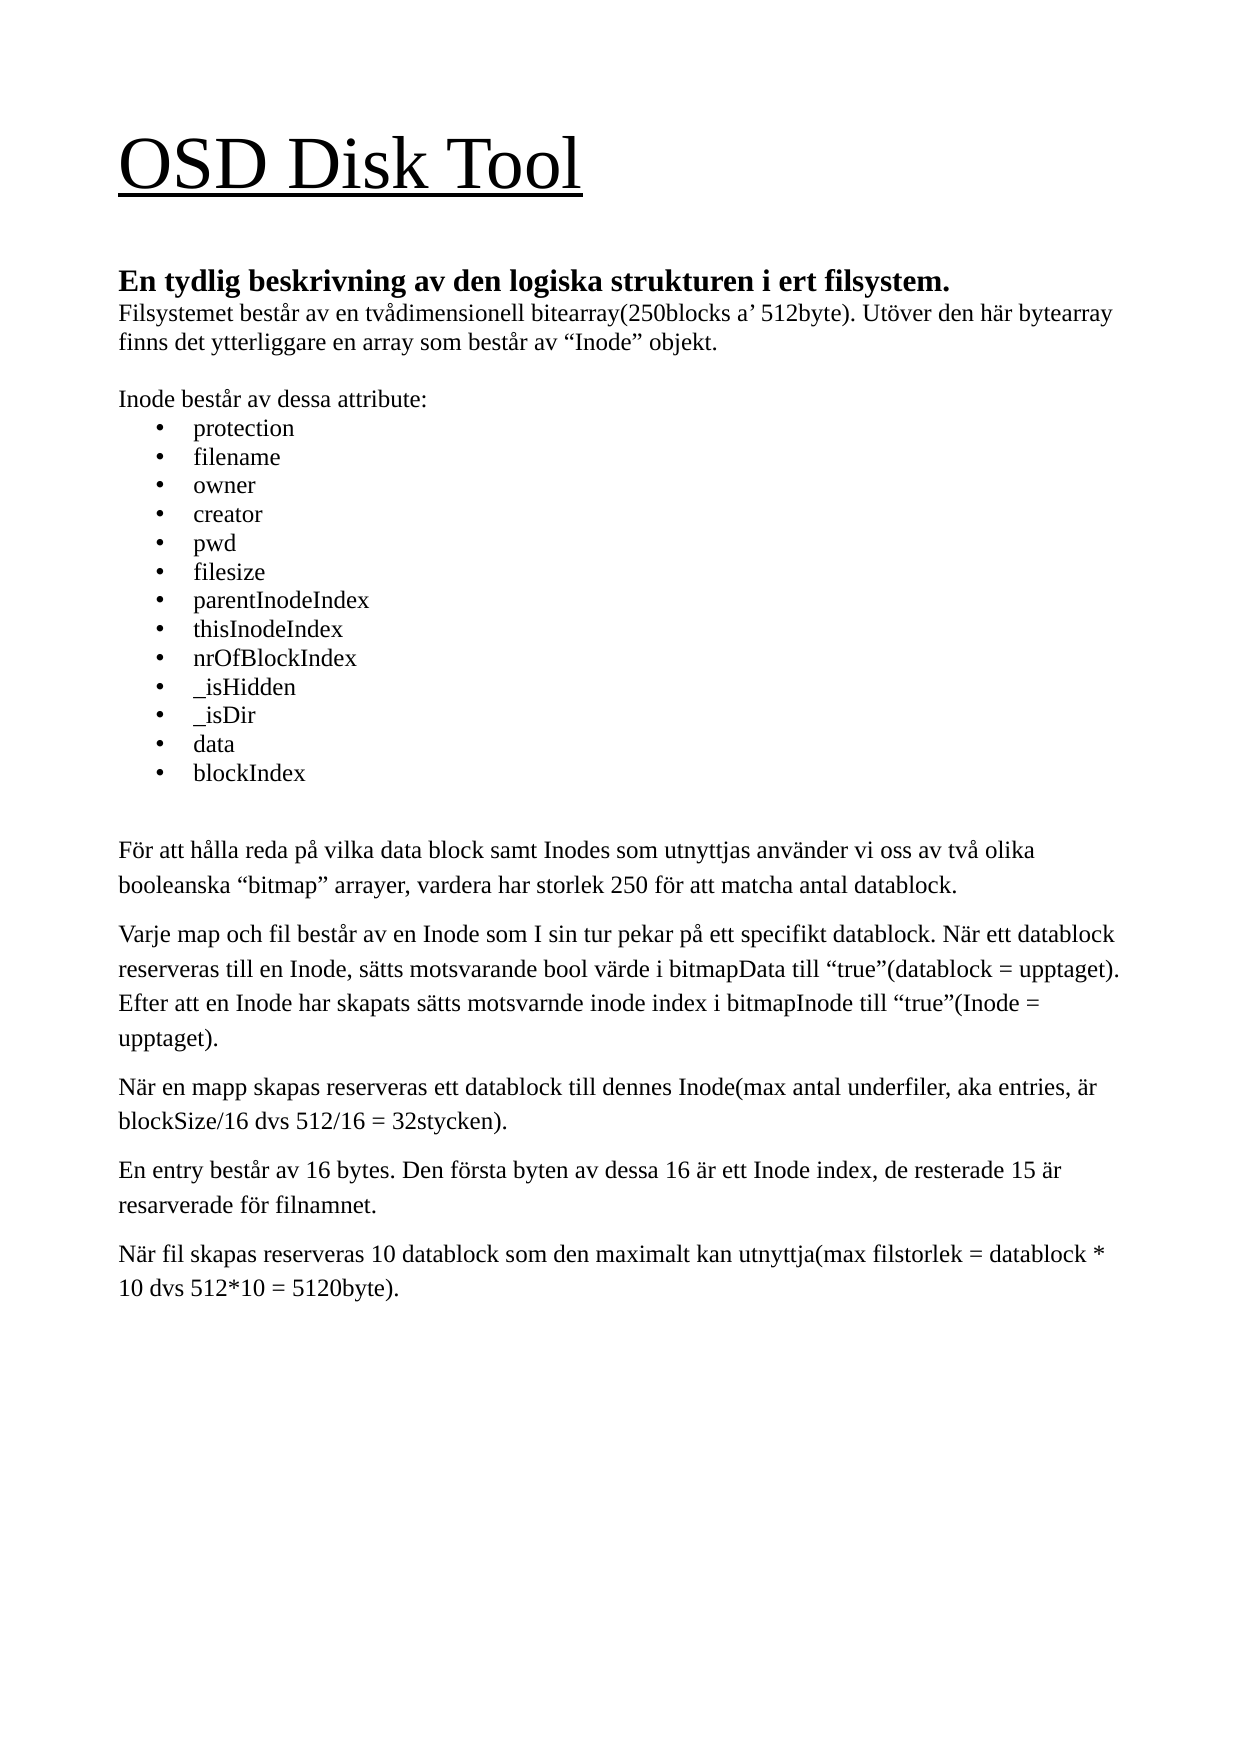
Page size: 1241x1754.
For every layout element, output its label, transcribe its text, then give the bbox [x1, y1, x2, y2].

text Varje map och fil består av en Inode som I sin tur pekar på ett specifikt datablock. När ett datablock reserveras till en Inode, sätts motsvarande bool värde i bitmapData till “true”(datablock = upptaget). Efter att en Inode har skapats sätts motsvarnde inode index i bitmapInode till “true”(Inode = upptaget). [118, 919, 1122, 1051]
list blockIndex [156, 758, 1122, 787]
text Filsystemet består av en tvådimensionell bitearray(250blocks a’ 512byte). Utöver den här bytearray finns det ytterliggare en array som består av “Inode” objekt. [118, 298, 1122, 355]
text För att hålla reda på vilka data block samt Inodes som utnyttjas använder vi oss av två olika booleanska “bitmap” arrayer, vardera har storlek 250 för att matcha antal datablock. [118, 836, 1122, 899]
list filesize [156, 557, 1122, 585]
list _isDir [156, 700, 1122, 729]
list data [156, 729, 1122, 758]
list filename [156, 442, 1122, 470]
list creator [156, 499, 1122, 528]
list protection [156, 413, 1122, 442]
list nrOfBlockIndex [156, 643, 1122, 672]
text En entry består av 16 bytes. Den första byten av dessa 16 är ett Inode index, de resterade 15 är resarverade för filnamnet. [118, 1155, 1122, 1218]
text När en mapp skapas reserveras ett datablock till dennes Inode(max antal underfiler, aka entries, är blockSize/16 dvs 512/16 = 32stycken). [118, 1072, 1122, 1135]
text OSD Disk Tool [118, 118, 1122, 204]
list pwd [156, 528, 1122, 557]
list owner [156, 470, 1122, 499]
text Inode består av dessa attribute: [118, 384, 1122, 413]
list thisInodeIndex [156, 614, 1122, 643]
text En tydlig beskrivning av den logiska strukturen i ert filsystem. [118, 262, 1122, 298]
list parentInodeIndex [156, 585, 1122, 614]
text När fil skapas reserveras 10 datablock som den maximalt kan utnyttja(max filstorlek = datablock * 10 dvs 512*10 = 5120byte). [118, 1239, 1122, 1302]
list _isHidden [156, 672, 1122, 700]
